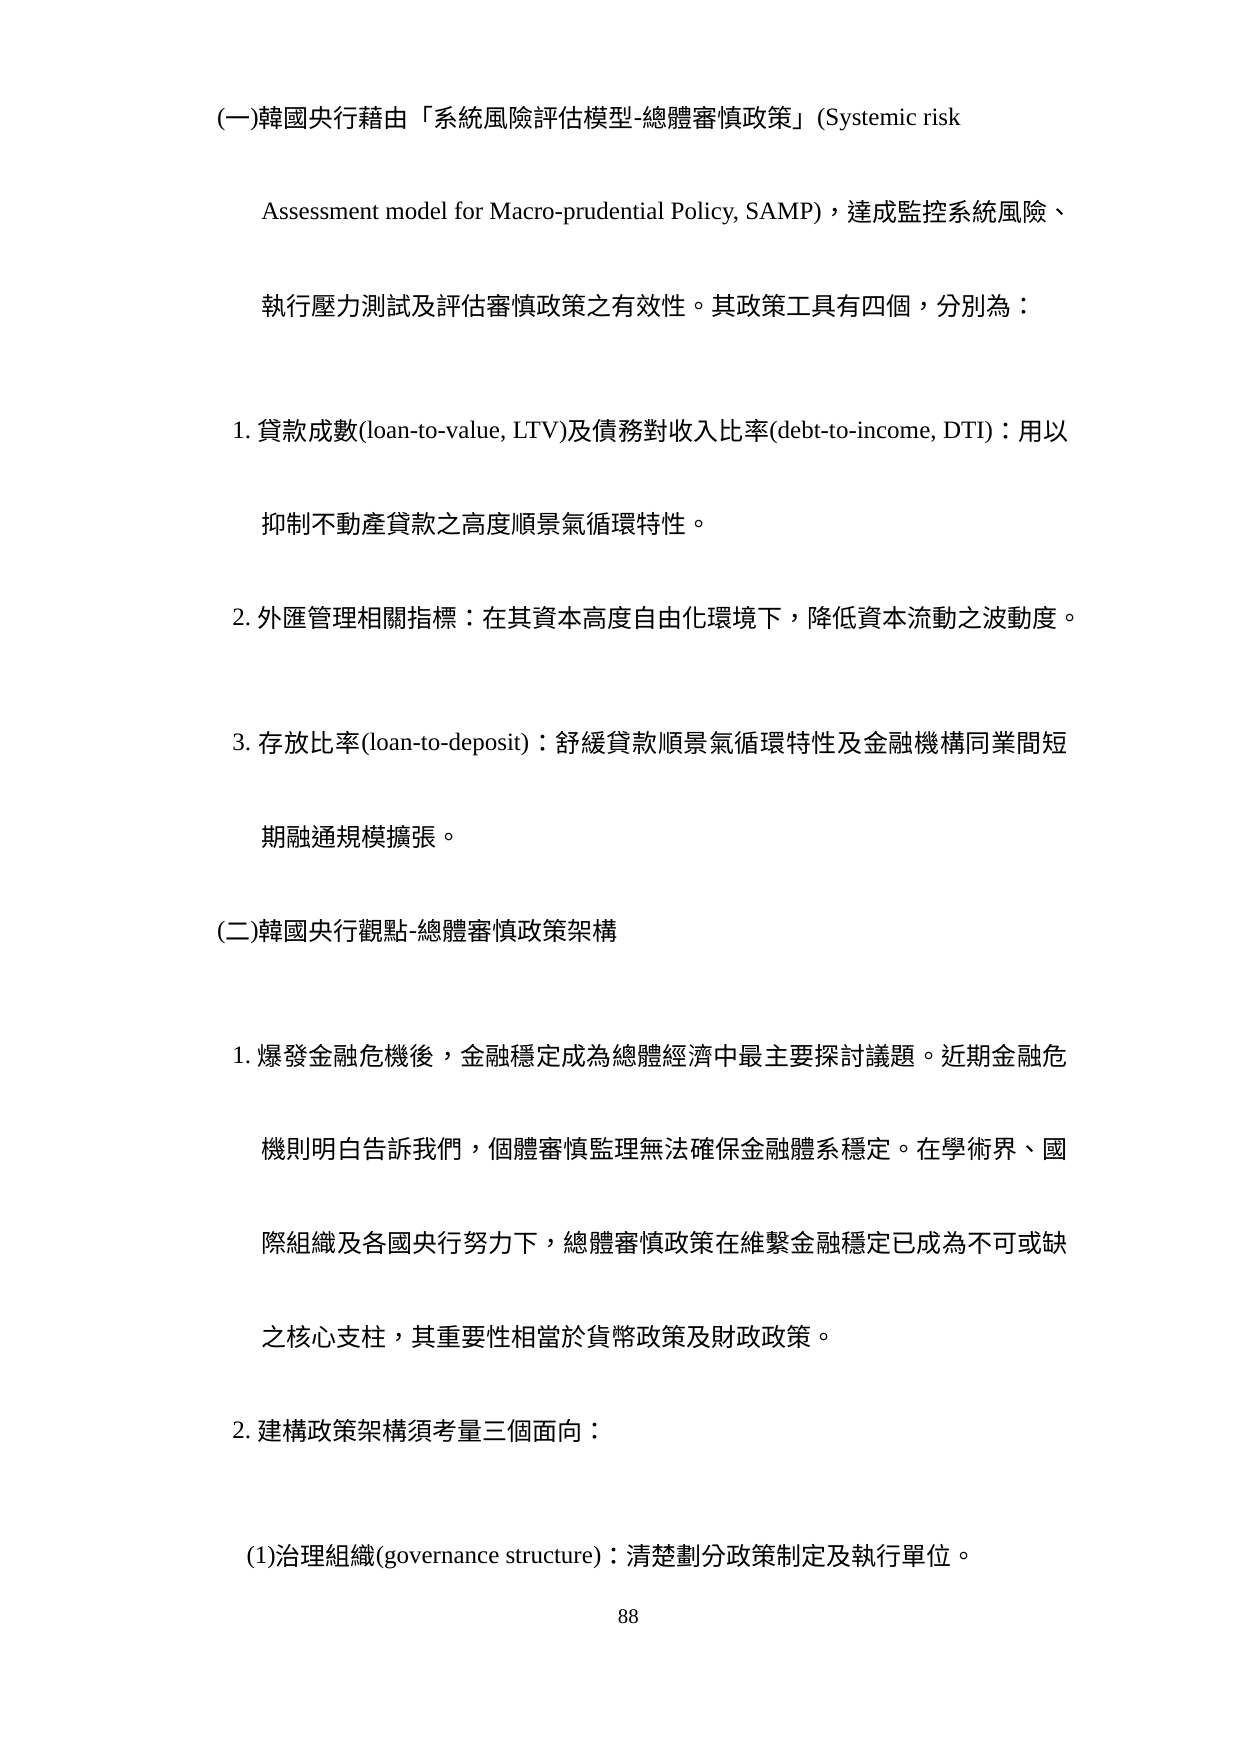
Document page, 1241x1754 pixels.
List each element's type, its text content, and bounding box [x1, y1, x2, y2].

text 2. 外匯管理相關指標：在其資本高度自由化環境下，降低資本流動之波動度。 [232, 575, 1069, 637]
text 3. 存放比率(loan-to-deposit)：舒緩貸款順景氣循環特性及金融機構同業間短期融通規模擴張。 [232, 700, 1069, 856]
text 1. 爆發金融危機後，金融穩定成為總體經濟中最主要探討議題。近期金融危機則明白告訴我們，個體審慎監理無法確保金融體系穩定。在學術界、國際組織及各國央行努力下，總體審慎政策在維繫金融穩定已成為不可或缺之核心支柱，其重要性相當於貨幣政策及財政政策。 [232, 1012, 1069, 1356]
text (二)韓國央行觀點-總體審慎政策架構 [217, 887, 1069, 950]
text 2. 建構政策架構須考量三個面向： [232, 1387, 1069, 1450]
text (一)韓國央行藉由「系統風險評估模型-總體審慎政策」(Systemic risk Assessment model for Macro-prudential Policy, SAMP)，達成監控系統風險、執行壓力測試及評估審慎政策之有效性。其政策工具有四個，分別為： [217, 75, 1069, 325]
text (1)治理組織(governance structure)：清楚劃分政策制定及執行單位。 [246, 1512, 1069, 1575]
text 1. 貸款成數(loan-to-value, LTV)及債務對收入比率(debt-to-income, DTI)：用以抑制不動產貸款之高度順景氣循環特性。 [232, 387, 1069, 544]
